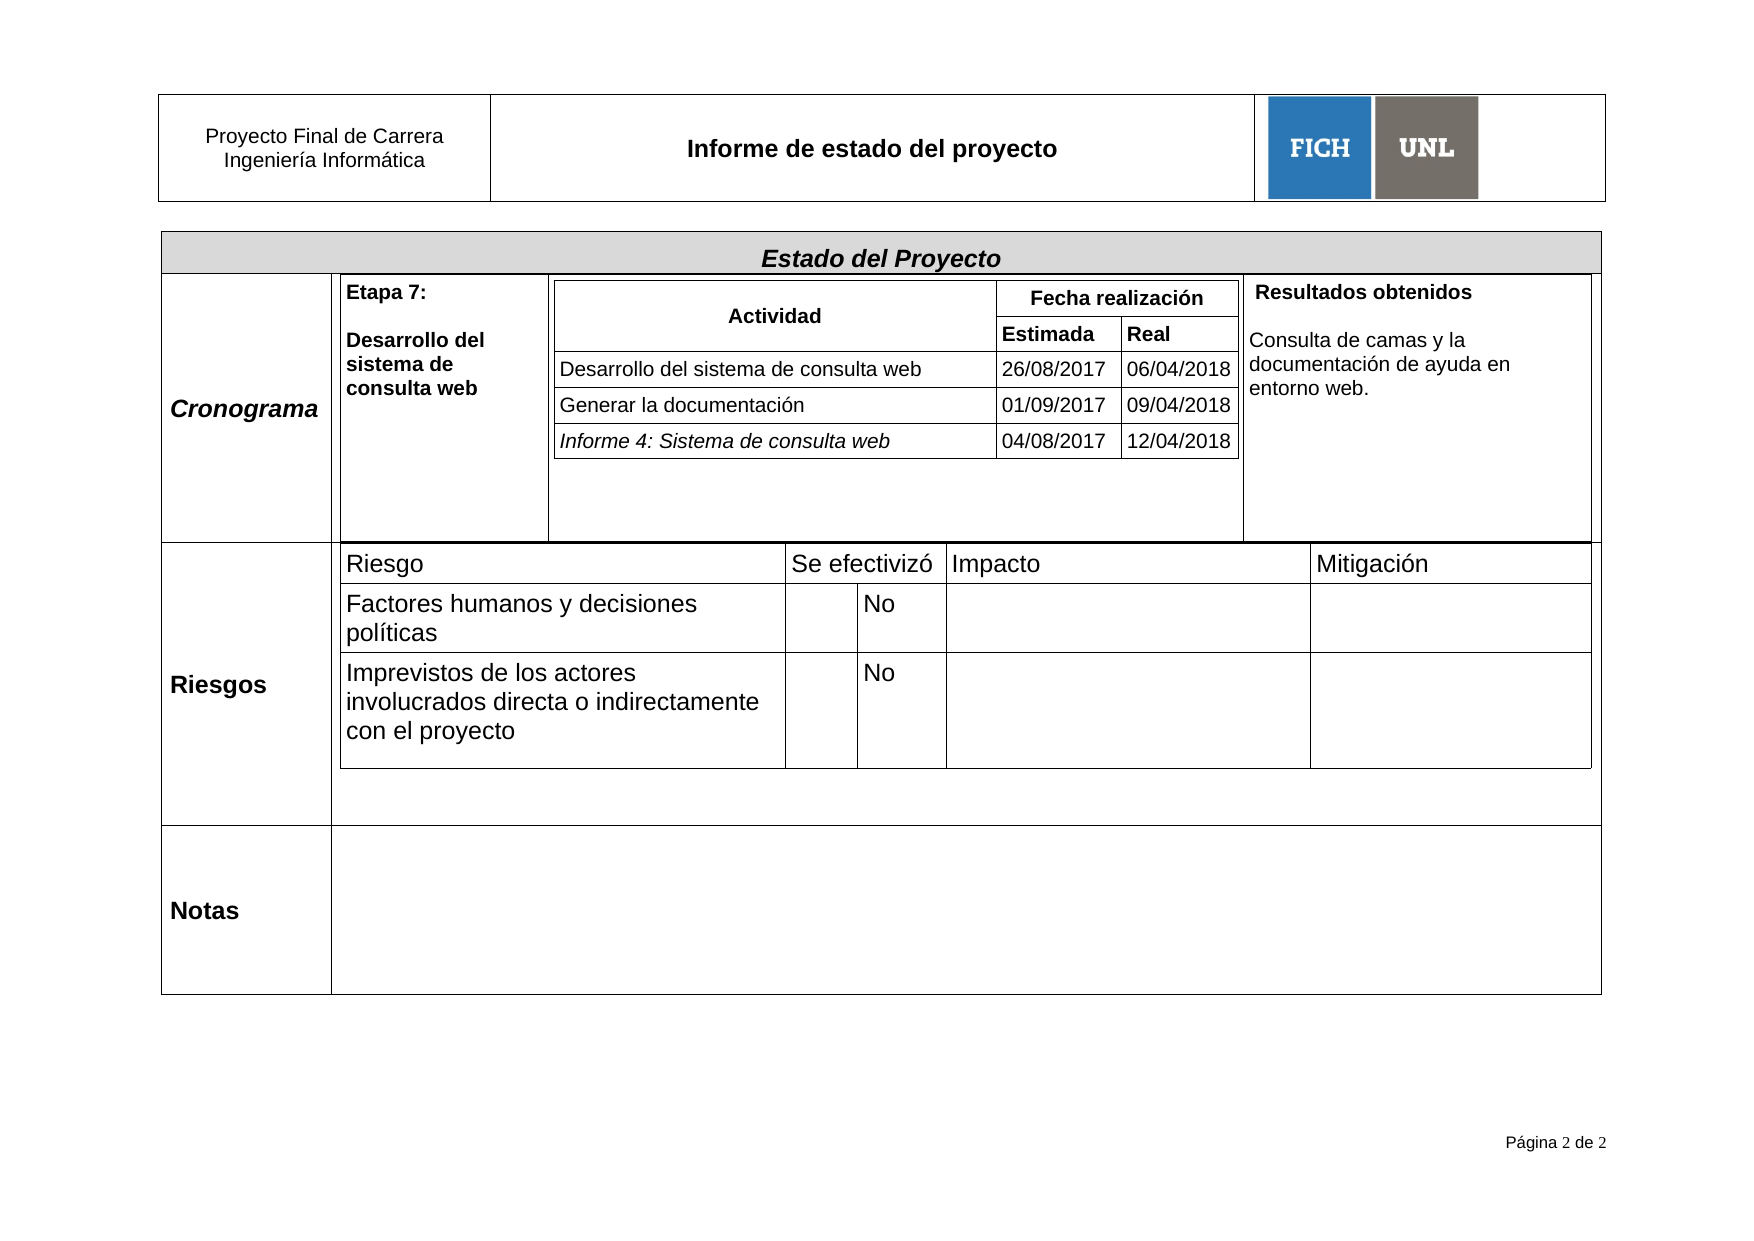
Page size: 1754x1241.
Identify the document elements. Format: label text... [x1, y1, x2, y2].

table_header Riesgo [341, 544, 785, 583]
table_cell Estimada [997, 317, 1121, 351]
table_cell Generar la documentación [555, 388, 996, 423]
table_header Impacto [947, 544, 1310, 583]
table_cell Real [1122, 317, 1238, 351]
table_header Mitigación [1311, 544, 1591, 583]
table_cell [332, 826, 1601, 994]
table_cell Riesgos [162, 543, 331, 825]
table_cell No [858, 584, 946, 652]
table_cell [1311, 653, 1591, 768]
table_cell [947, 584, 1310, 652]
table_cell [332, 274, 340, 542]
table_cell [332, 543, 1601, 825]
table_cell Imprevistos de los actores involucrados directa o indirectamente con el proyecto [341, 653, 785, 768]
table_header Etapa 7: Desarrollo del sistema de consulta web [341, 275, 548, 541]
table_cell [1592, 274, 1601, 542]
table_cell 01/09/2017 [997, 388, 1121, 423]
table_cell Desarrollo del sistema de consulta web [555, 352, 996, 387]
table_header Se efectivizó [786, 544, 946, 583]
table_cell Notas [162, 826, 331, 994]
table_cell Factores humanos y decisiones políticas [341, 584, 785, 652]
table_cell Informe 4: Sistema de consulta web [555, 424, 996, 458]
table_cell 12/04/2018 [1122, 424, 1238, 458]
table_cell No [858, 653, 946, 768]
table_cell [947, 653, 1310, 768]
table_cell [786, 584, 857, 652]
table_cell 04/08/2017 [997, 424, 1121, 458]
table_cell 09/04/2018 [1122, 388, 1238, 423]
table_header Fecha realización [997, 281, 1238, 316]
table_cell Cronograma [162, 274, 331, 542]
picture [1265, 95, 1481, 201]
table_header Actividad [555, 281, 996, 351]
table_header [549, 275, 1243, 541]
table_header Estado del Proyecto [162, 232, 1601, 273]
table_cell [786, 653, 857, 768]
table_cell [1311, 584, 1591, 652]
table_header Resultados obtenidos Consulta de camas y la documentación de ayuda en entorno web. [1244, 275, 1591, 541]
table_cell 06/04/2018 [1122, 352, 1238, 387]
table_cell 26/08/2017 [997, 352, 1121, 387]
